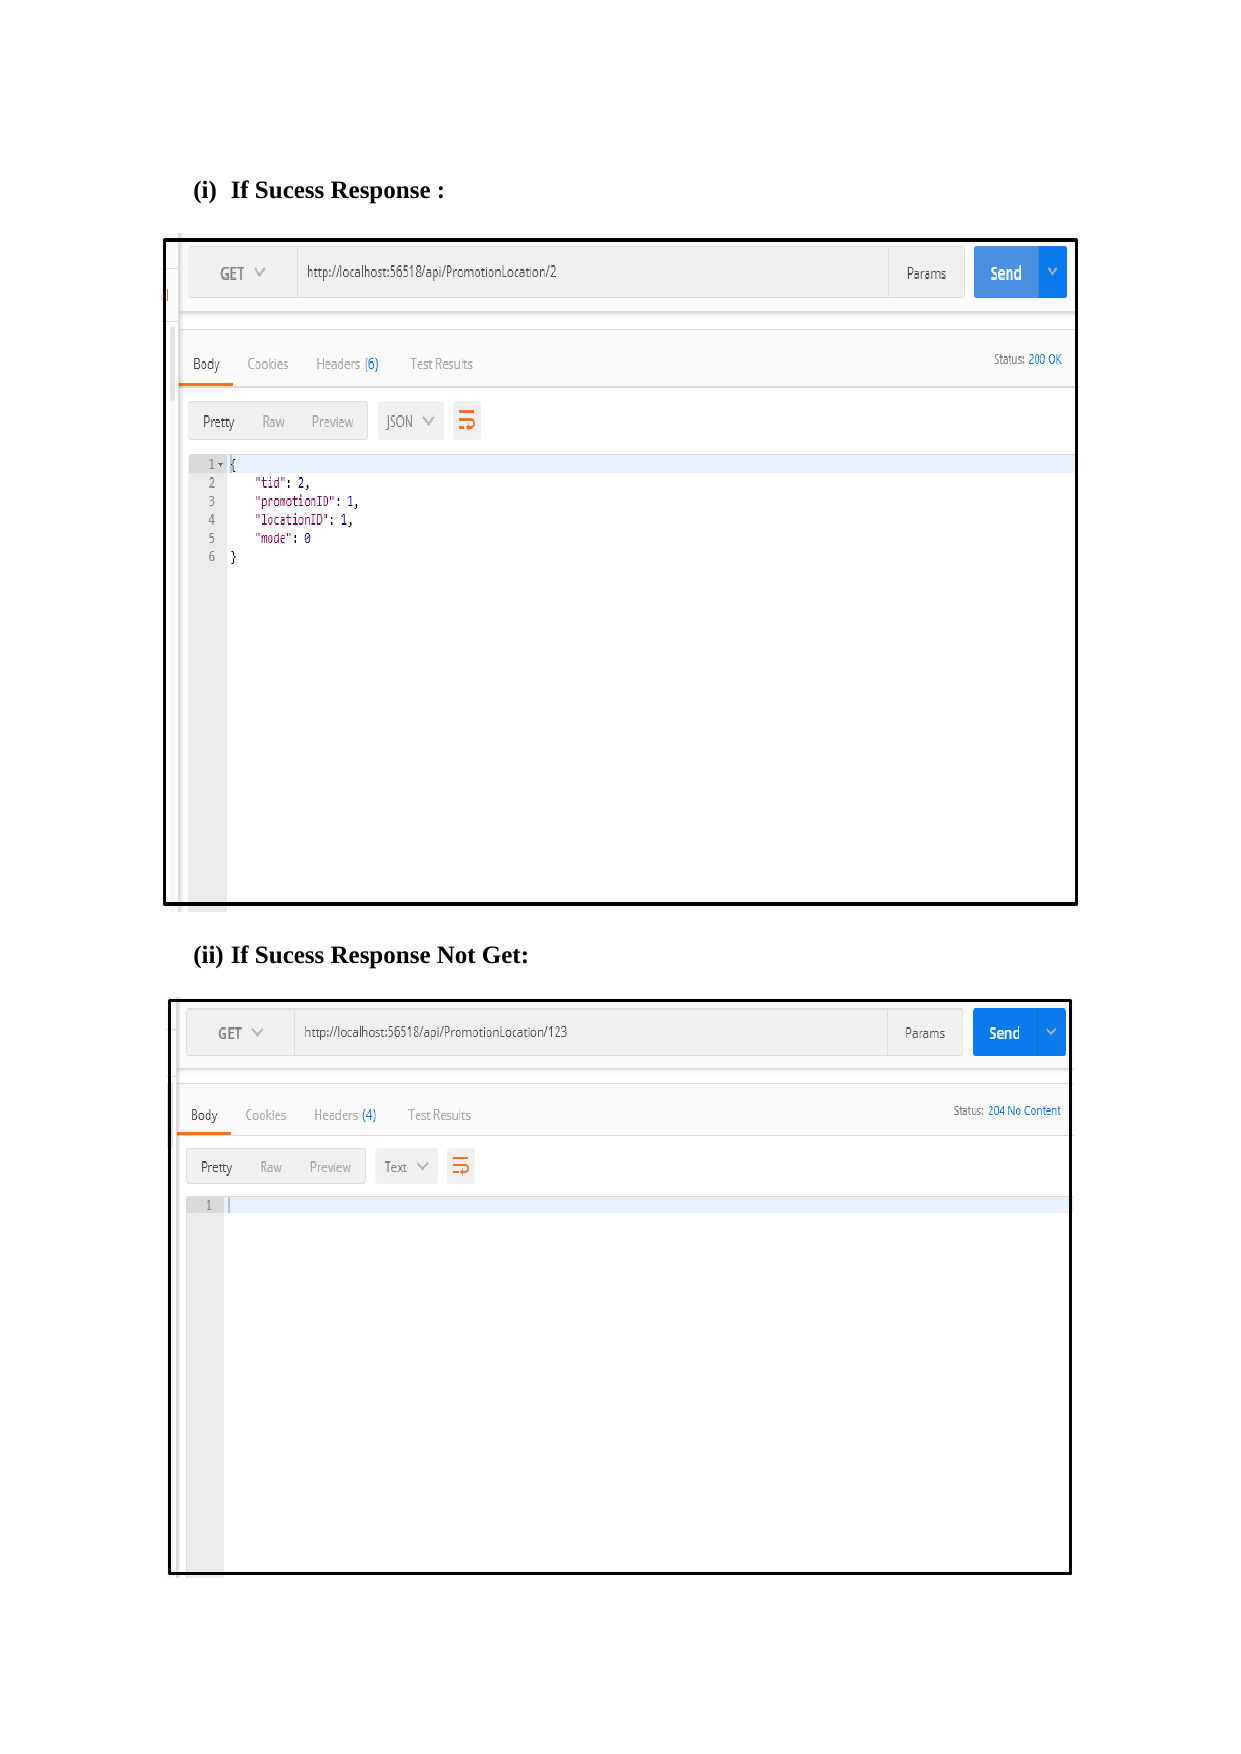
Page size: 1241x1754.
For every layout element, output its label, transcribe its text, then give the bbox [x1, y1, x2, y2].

list If Sucess Response Not Get: [193, 940, 1122, 969]
picture [161, 233, 1079, 912]
picture [166, 997, 1074, 1578]
list If Sucess Response : [193, 176, 1122, 204]
